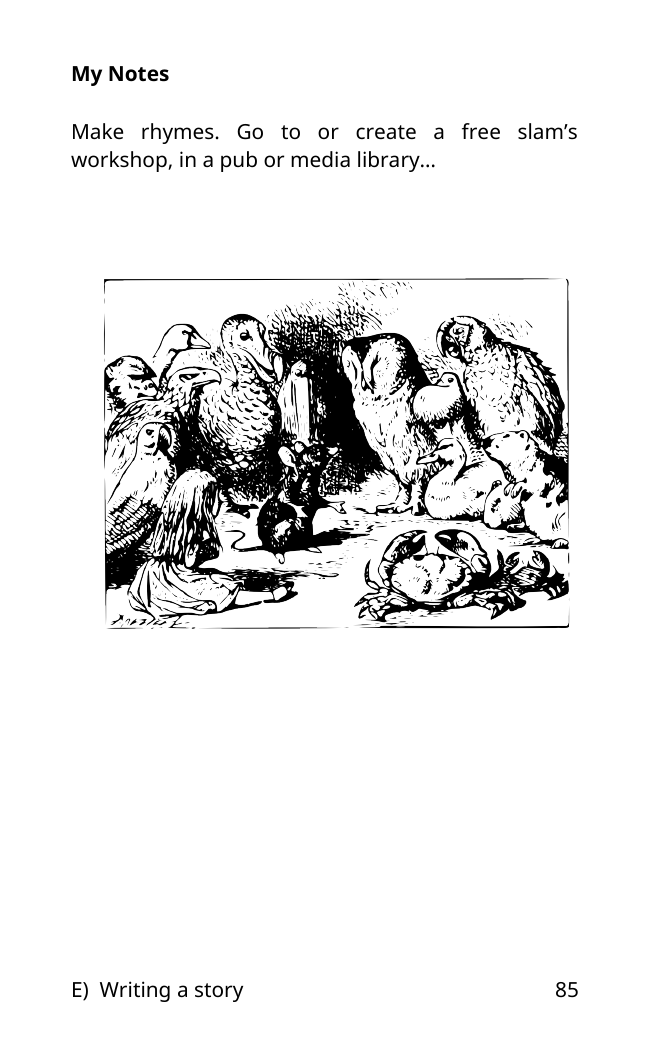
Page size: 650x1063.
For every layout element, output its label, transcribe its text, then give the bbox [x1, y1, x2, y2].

picture [70, 260, 579, 643]
text My Notes [71, 59, 579, 87]
text Make rhymes. Go to or create a free slam’s workshop, in a pub or media library… [71, 117, 579, 174]
